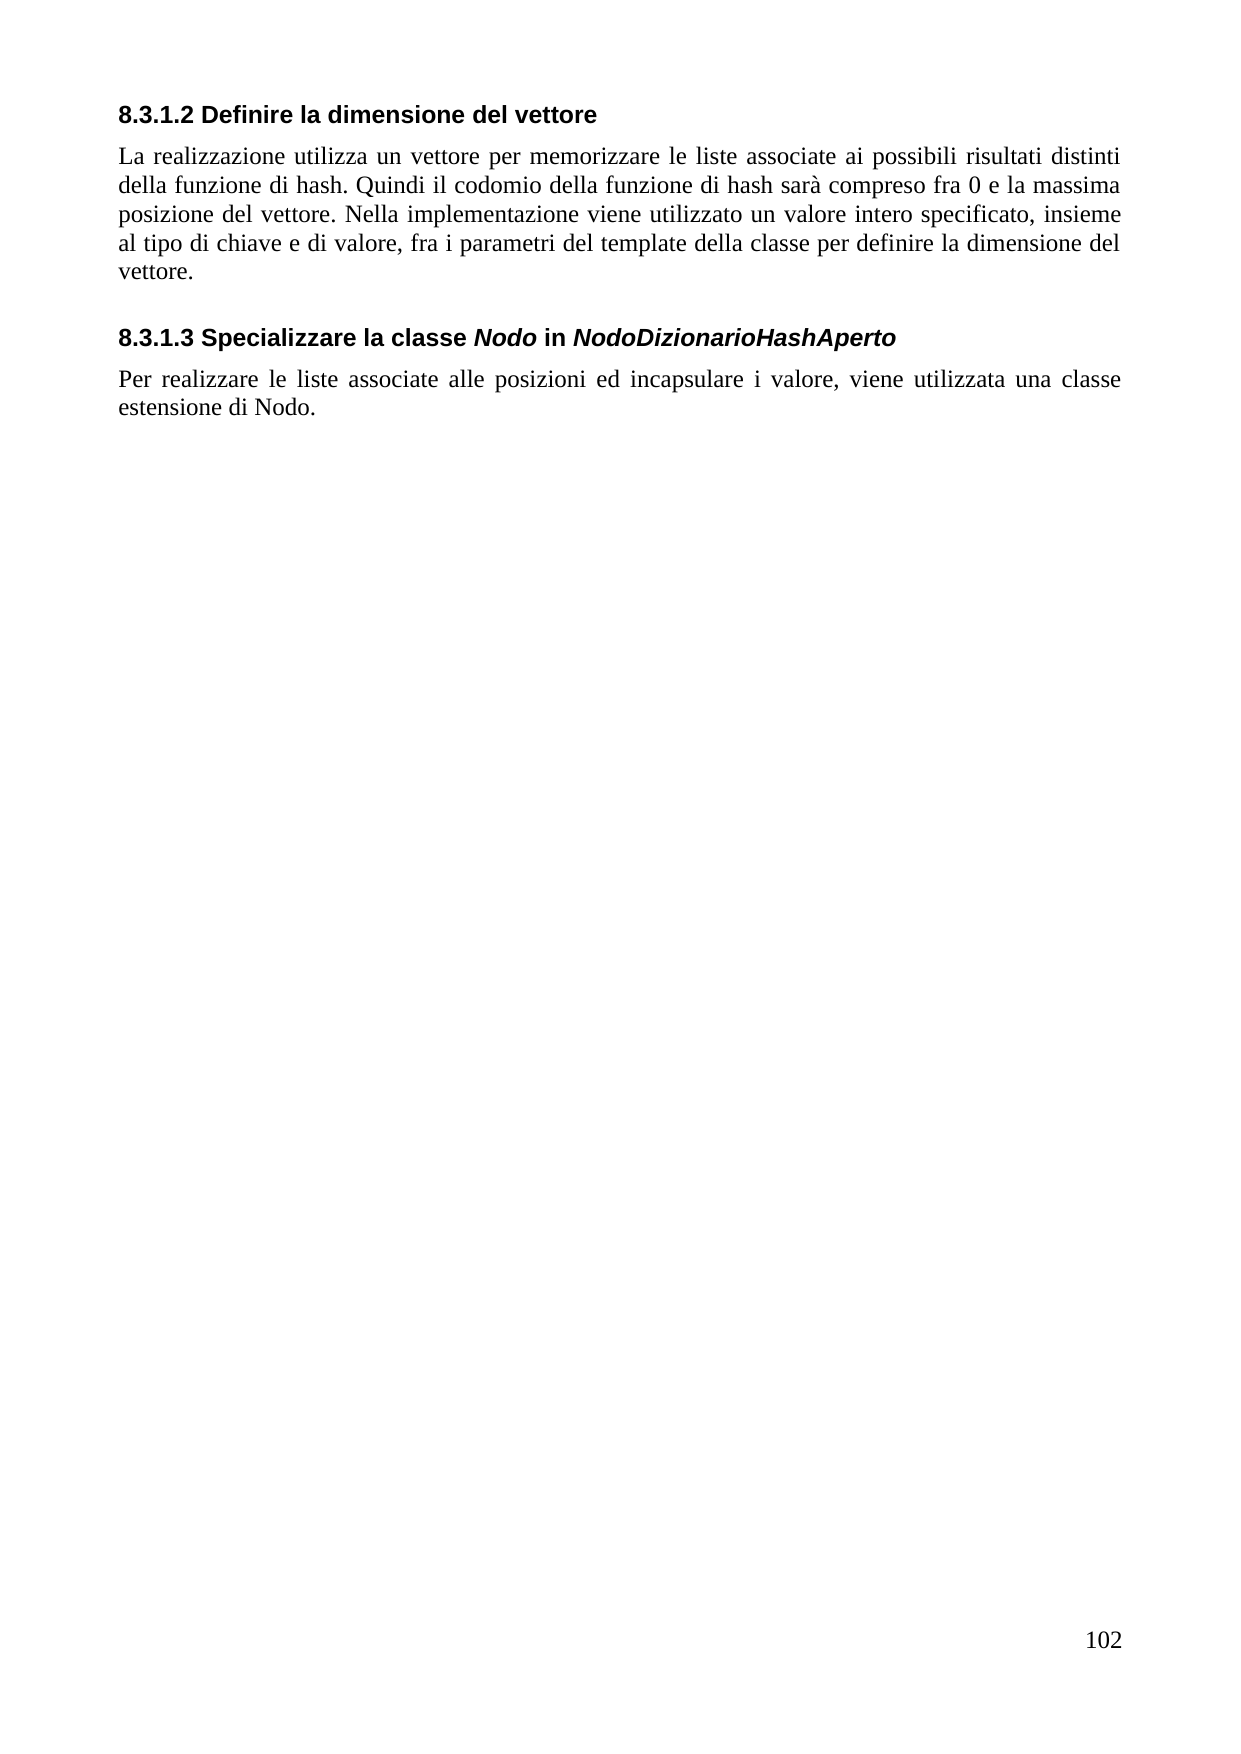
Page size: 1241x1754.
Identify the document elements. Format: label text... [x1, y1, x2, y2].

subtitle 8.3.1.3 Specializzare la classe Nodo in NodoDizionarioHashAperto [118, 323, 1122, 351]
text Per realizzare le liste associate alle posizioni ed incapsulare i valore, viene utilizzata una classe estensione di Nodo. [118, 364, 1122, 421]
subtitle 8.3.1.2 Definire la dimensione del vettore [118, 100, 1122, 129]
text La realizzazione utilizza un vettore per memorizzare le liste associate ai possibili risultati distinti della funzione di hash. Quindi il codomio della funzione di hash sarà compreso fra 0 e la massima posizione del vettore. Nella implementazione viene utilizzato un valore intero specificato, insieme al tipo di chiave e di valore, fra i parametri del template della classe per definire la dimensione del vettore. [118, 141, 1122, 285]
